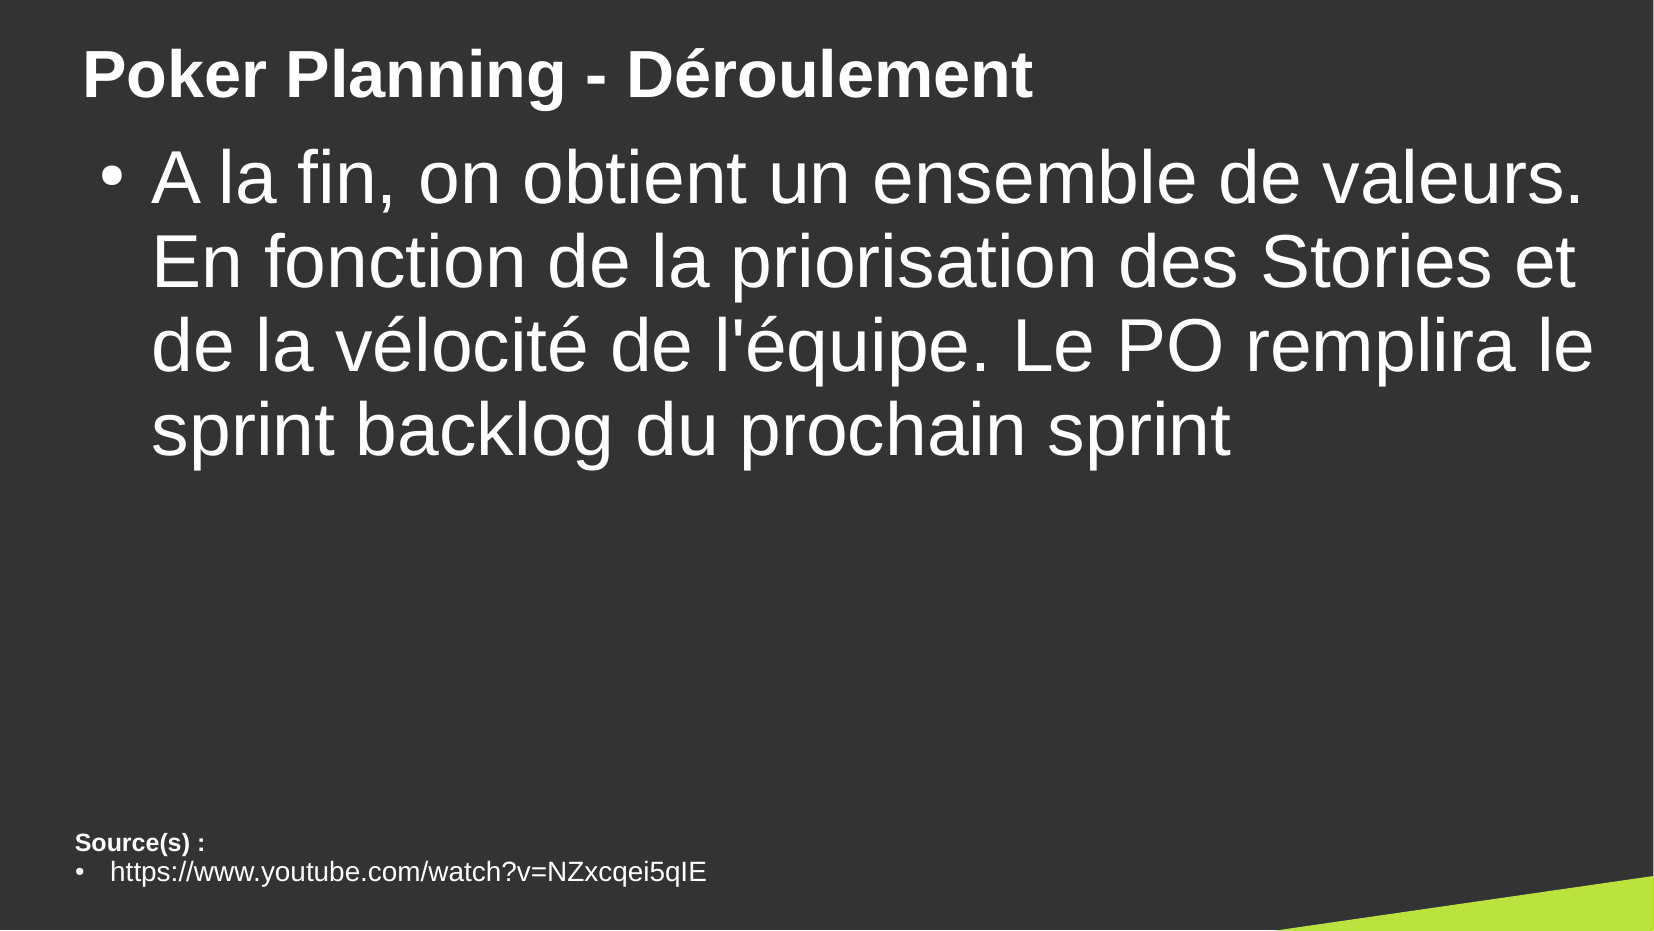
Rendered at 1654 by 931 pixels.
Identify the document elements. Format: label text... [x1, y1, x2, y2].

list A la fin, on obtient un ensemble de valeurs. En fonction de la priorisation des Stories et de la vélocité de l'équipe. Le PO remplira le sprint backlog du prochain sprint [80, 135, 1620, 626]
text_box Source(s) : https://www.youtube.com/watch?v=NZxcqei5qIE [60, 821, 1546, 921]
title Poker Planning - Déroulement [82, 37, 1571, 122]
text_box [1272, 875, 1654, 931]
